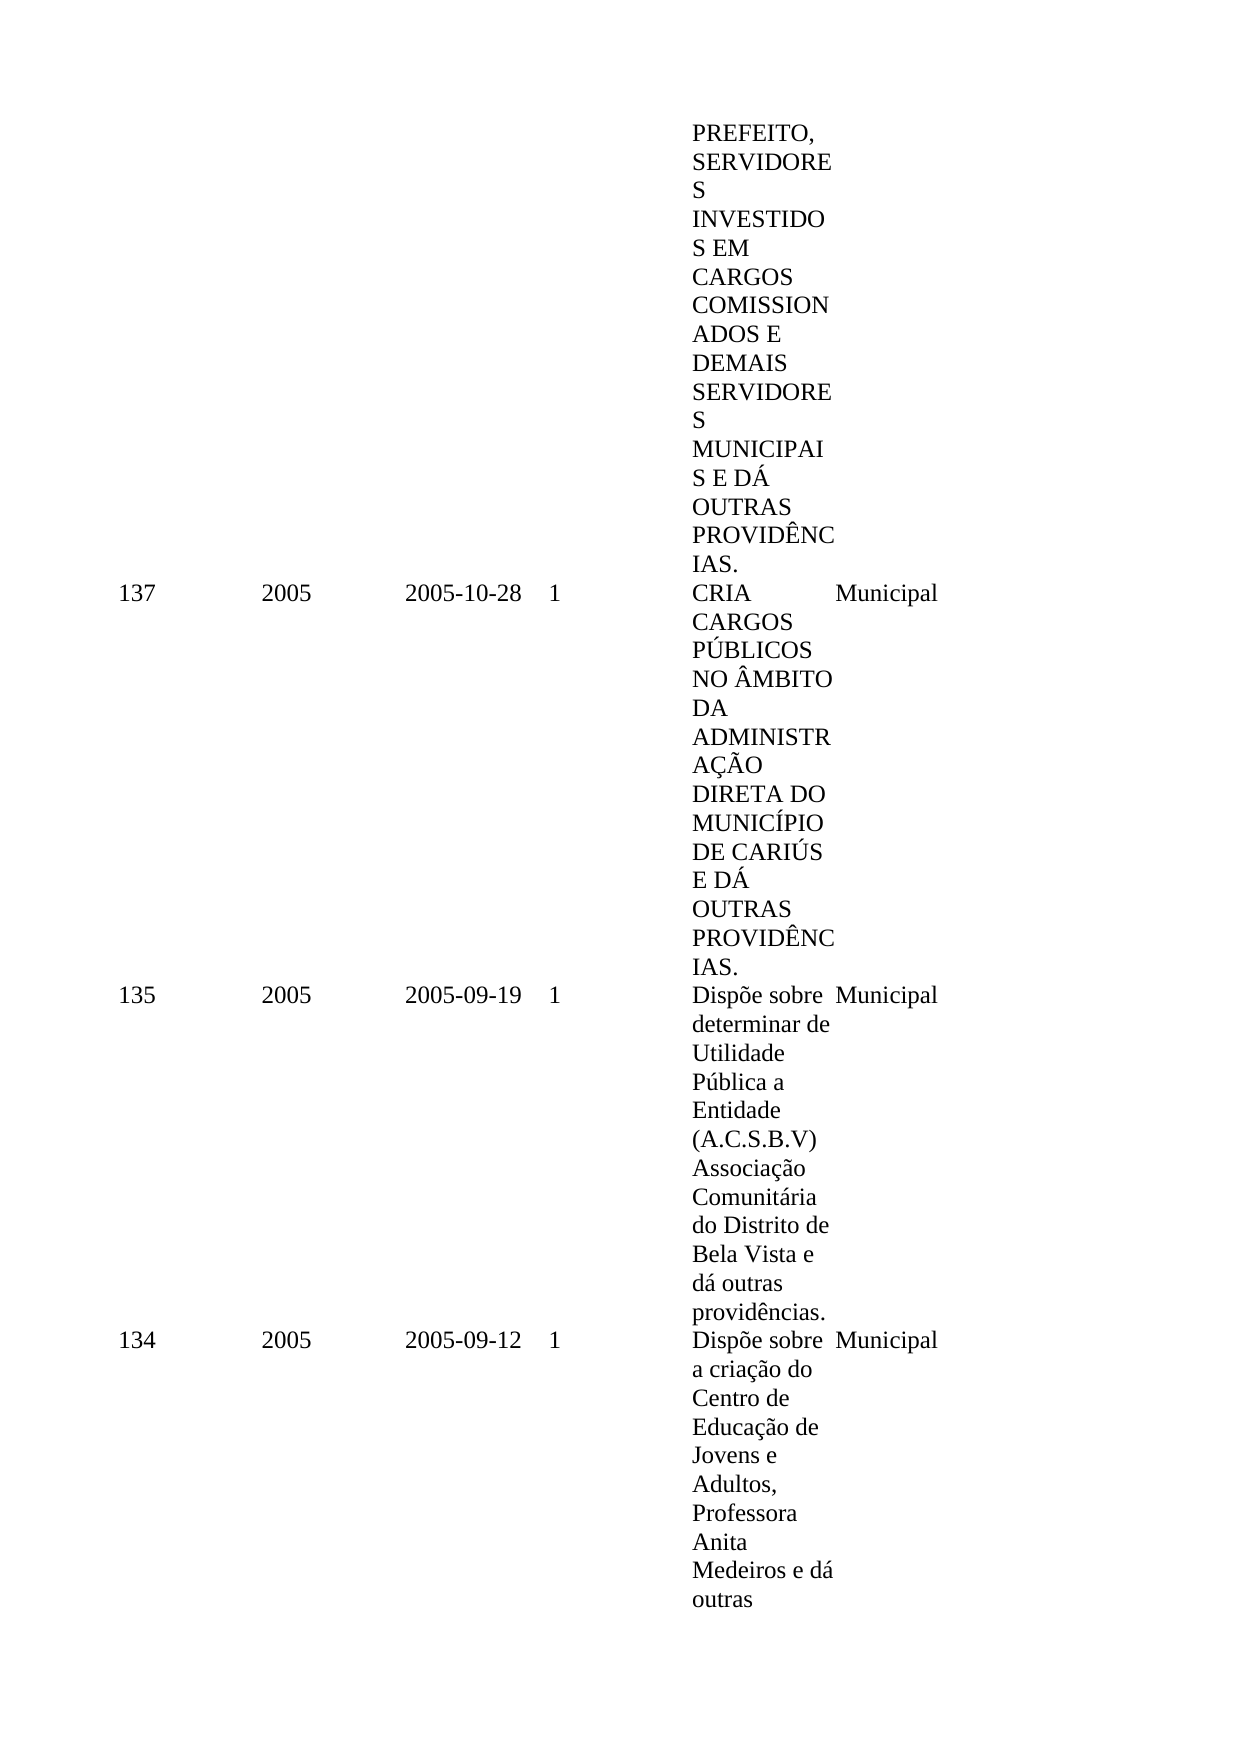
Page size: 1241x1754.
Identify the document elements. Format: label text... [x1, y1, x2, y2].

table_cell [405, 118, 548, 578]
table_cell [979, 981, 1122, 1326]
table_cell 2005-09-19 [405, 981, 548, 1326]
table_cell 134 [118, 1326, 261, 1613]
table_cell Dispõe sobre a criação do Centro de Educação de Jovens e Adultos, Professora Anita Medeiros e dá outras [692, 1326, 835, 1613]
table_cell 1 [548, 578, 692, 981]
table_cell [118, 118, 261, 578]
table_cell 2005 [261, 578, 405, 981]
table_cell [835, 118, 979, 578]
table_cell [261, 118, 405, 578]
table_cell [979, 578, 1122, 981]
table_cell 2005-09-12 [405, 1326, 548, 1613]
table_cell Municipal [835, 578, 979, 981]
table_cell 1 [548, 1326, 692, 1613]
table_cell Municipal [835, 981, 979, 1326]
table_cell 2005 [261, 1326, 405, 1613]
table_cell 2005-10-28 [405, 578, 548, 981]
table_cell 2005 [261, 981, 405, 1326]
table_cell Municipal [835, 1326, 979, 1613]
table_cell 1 [548, 981, 692, 1326]
table_cell [548, 118, 692, 578]
table_cell [979, 118, 1122, 578]
table_cell CRIA CARGOS PÚBLICOS NO ÂMBITO DA ADMINISTRAÇÃO DIRETA DO MUNICÍPIO DE CARIÚS E DÁ OUTRAS PROVIDÊNCIAS. [692, 578, 835, 981]
table_cell Dispõe sobre determinar de Utilidade Pública a Entidade (A.C.S.B.V) Associação Comunitária do Distrito de Bela Vista e dá outras providências. [692, 981, 835, 1326]
table_cell PREFEITO, SERVIDORES INVESTIDOS EM CARGOS COMISSIONADOS E DEMAIS SERVIDORES MUNICIPAIS E DÁ OUTRAS PROVIDÊNCIAS. [692, 118, 835, 578]
table_cell [979, 1326, 1122, 1613]
table_cell 137 [118, 578, 261, 981]
table_cell 135 [118, 981, 261, 1326]
